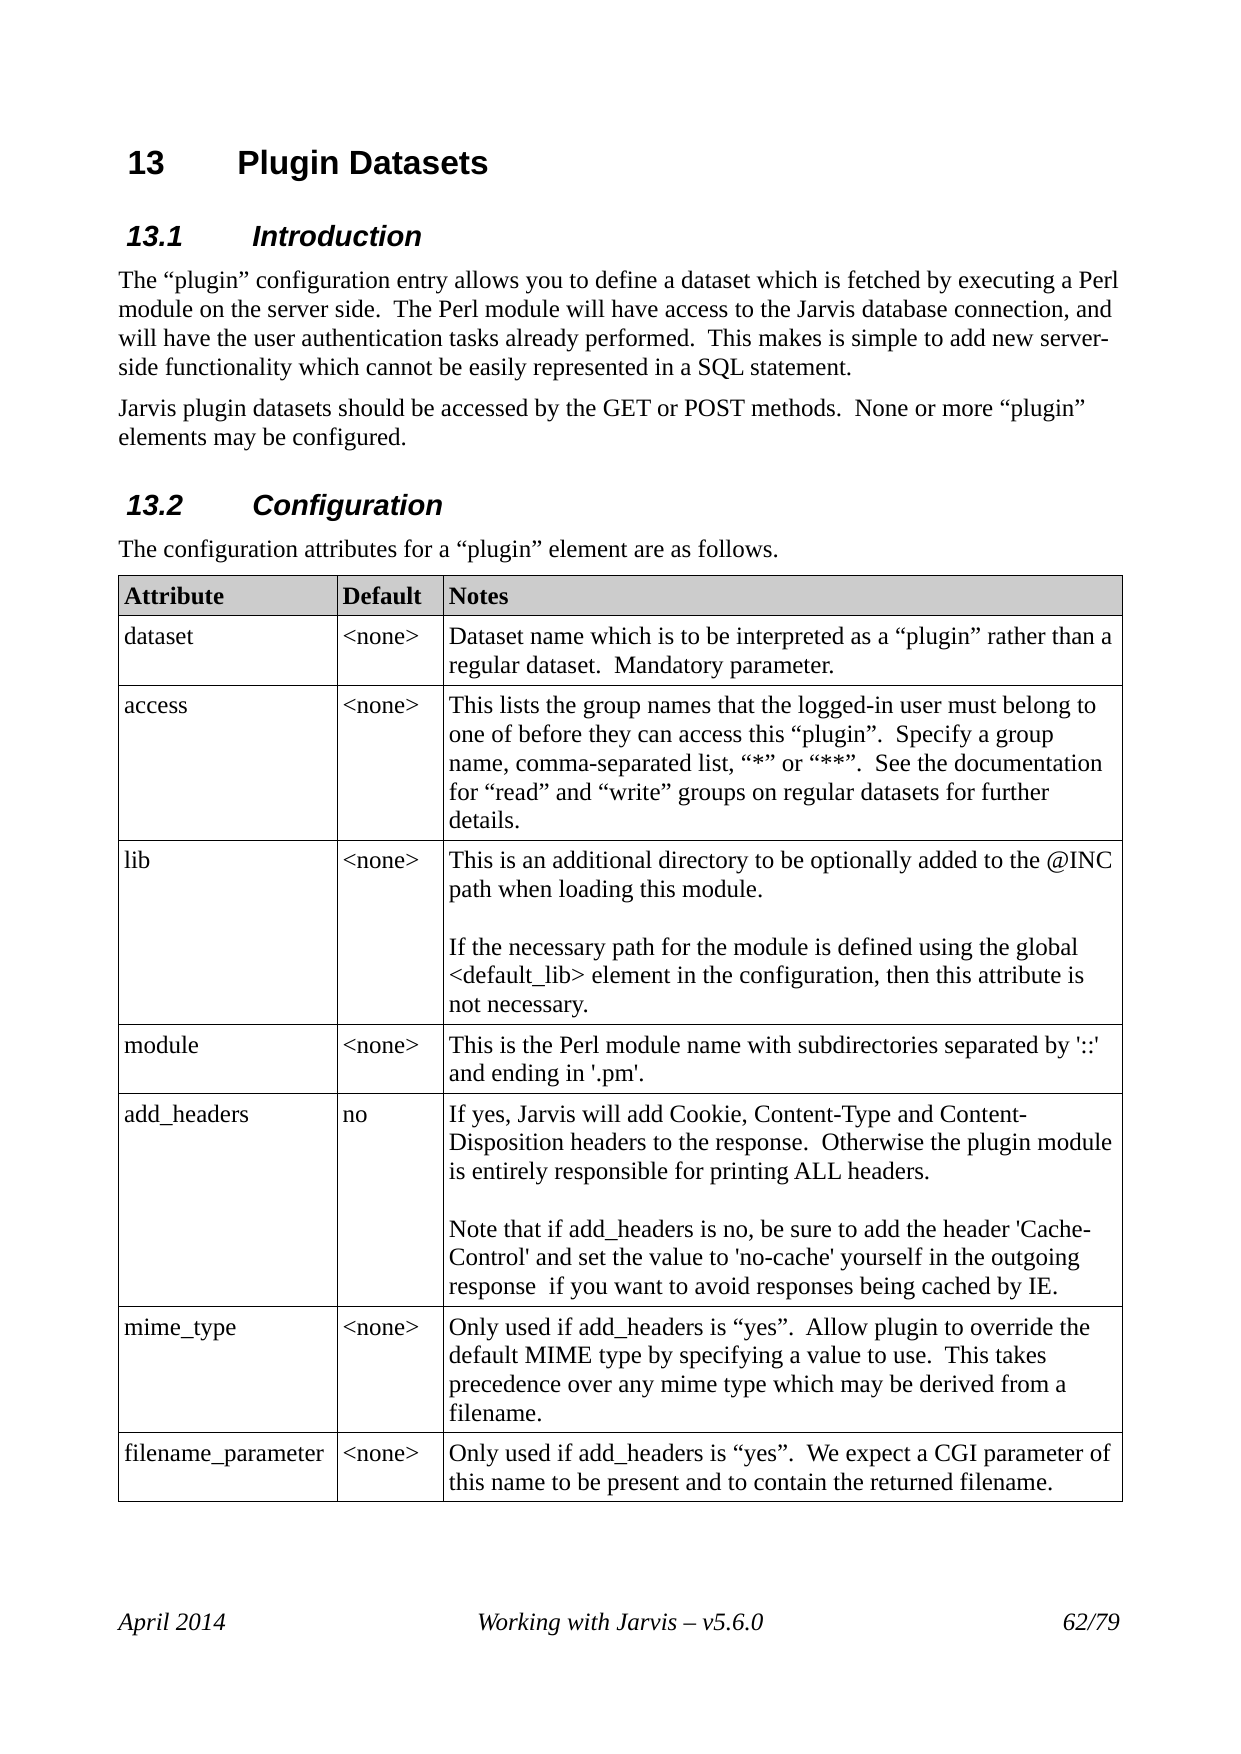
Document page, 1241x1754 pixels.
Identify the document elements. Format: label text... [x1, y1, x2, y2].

table_cell Dataset name which is to be interpreted as a “plugin” rather than a regular dataset. Mandatory parameter. [444, 616, 1122, 684]
table_cell access [119, 686, 337, 840]
table_cell Only used if add_headers is “yes”. Allow plugin to override the default MIME type by specifying a value to use. This takes precedence over any mime type which may be derived from a filename. [444, 1307, 1122, 1432]
table_cell dataset [119, 616, 337, 684]
table_cell <none> [338, 1025, 443, 1093]
table_cell Only used if add_headers is “yes”. We expect a CGI parameter of this name to be present and to contain the returned filename. [444, 1433, 1122, 1501]
table_header Notes [444, 576, 1122, 615]
text The “plugin” configuration entry allows you to define a dataset which is fetched by executing a Perl module on the server side. The Perl module will have access to the Jarvis database connection, and will have the user authentication tasks already performed. This makes is simple to add new server-side functionality which cannot be easily represented in a SQL statement. [118, 265, 1122, 380]
table_cell filename_parameter [119, 1433, 337, 1501]
subtitle Plugin Datasets [118, 143, 1122, 182]
table_cell <none> [338, 686, 443, 840]
table_cell <none> [338, 1433, 443, 1501]
table_cell If yes, Jarvis will add Cookie, Content-Type and Content-Disposition headers to the response. Otherwise the plugin module is entirely responsible for printing ALL headers. Note that if add_headers is no, be sure to add the header 'Cache-Control' and set the value to 'no-cache' yourself in the outgoing response if you want to avoid responses being cached by IE. [444, 1094, 1122, 1306]
table_cell <none> [338, 841, 443, 1024]
table_cell module [119, 1025, 337, 1093]
table_cell This is the Perl module name with subdirectories separated by '::' and ending in '.pm'. [444, 1025, 1122, 1093]
table_cell mime_type [119, 1307, 337, 1432]
subtitle Configuration [118, 488, 1122, 521]
text The configuration attributes for a “plugin” element are as follows. [118, 534, 1122, 563]
subtitle Introduction [118, 219, 1122, 253]
table_cell This lists the group names that the logged-in user must belong to one of before they can access this “plugin”. Specify a group name, comma-separated list, “*” or “**”. See the documentation for “read” and “write” groups on regular datasets for further details. [444, 686, 1122, 840]
table_cell <none> [338, 1307, 443, 1432]
table_cell <none> [338, 616, 443, 684]
table_cell no [338, 1094, 443, 1306]
table_cell lib [119, 841, 337, 1024]
text Jarvis plugin datasets should be accessed by the GET or POST methods. None or more “plugin” elements may be configured. [118, 393, 1122, 450]
table_header Default [338, 576, 443, 615]
table_cell add_headers [119, 1094, 337, 1306]
table_header Attribute [119, 576, 337, 615]
table_cell This is an additional directory to be optionally added to the @INC path when loading this module. If the necessary path for the module is defined using the global <default_lib> element in the configuration, then this attribute is not necessary. [444, 841, 1122, 1024]
